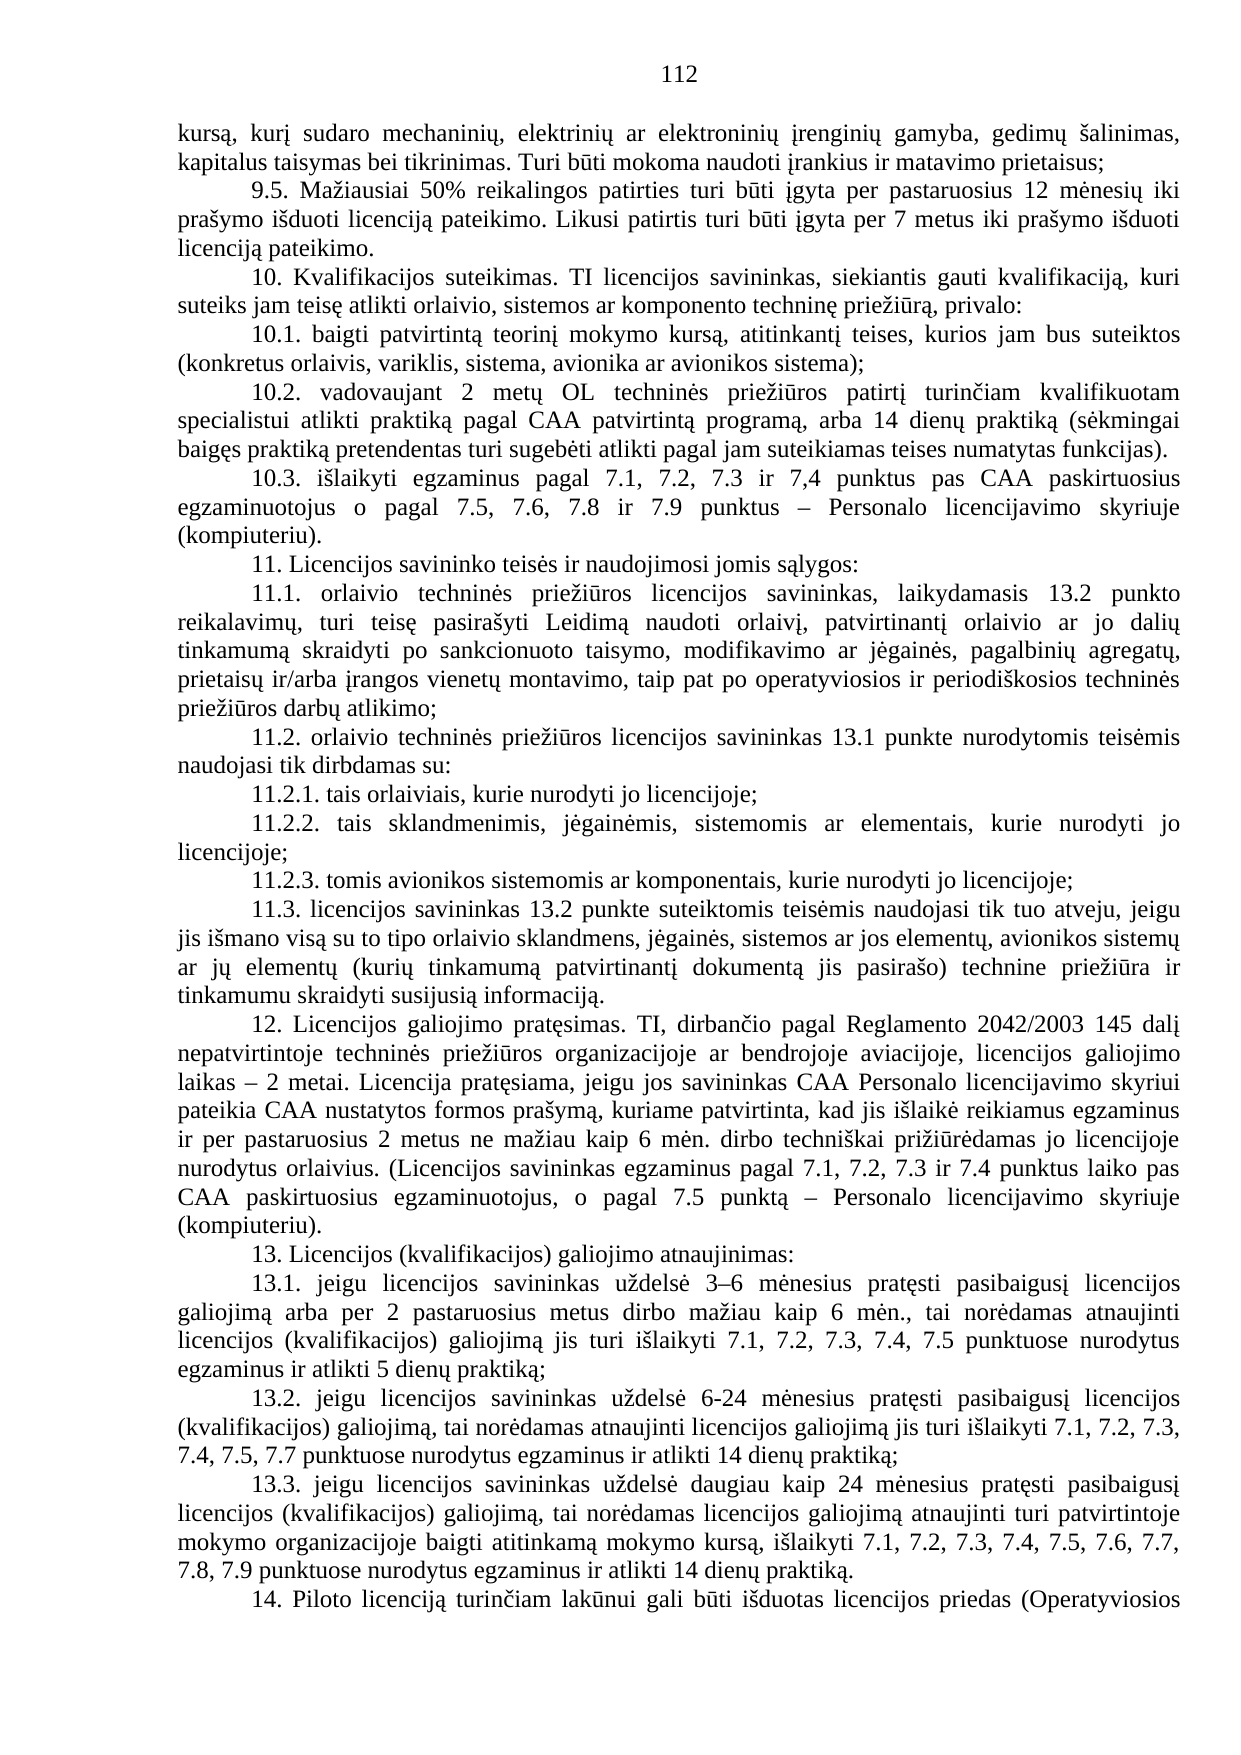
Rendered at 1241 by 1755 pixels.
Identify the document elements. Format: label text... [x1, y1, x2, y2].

text 11. Licencijos savininko teisės ir naudojimosi jomis sąlygos: [177, 549, 1181, 578]
text 11.2. orlaivio techninės priežiūros licencijos savininkas 13.1 punkte nurodytomis teisėmis naudojasi tik dirbdamas su: [177, 722, 1181, 779]
text 10.3. išlaikyti egzaminus pagal 7.1, 7.2, 7.3 ir 7,4 punktus pas CAA paskirtuosius egzaminuotojus o pagal 7.5, 7.6, 7.8 ir 7.9 punktus – Personalo licencijavimo skyriuje (kompiuteriu). [177, 463, 1181, 549]
text 10.2. vadovaujant 2 metų OL techninės priežiūros patirtį turinčiam kvalifikuotam specialistui atlikti praktiką pagal CAA patvirtintą programą, arba 14 dienų praktiką (sėkmingai baigęs praktiką pretendentas turi sugebėti atlikti pagal jam suteikiamas teises numatytas funkcijas). [177, 377, 1181, 463]
text 11.3. licencijos savininkas 13.2 punkte suteiktomis teisėmis naudojasi tik tuo atveju, jeigu jis išmano visą su to tipo orlaivio sklandmens, jėgainės, sistemos ar jos elementų, avionikos sistemų ar jų elementų (kurių tinkamumą patvirtinantį dokumentą jis pasirašo) technine priežiūra ir tinkamumu skraidyti susijusią informaciją. [177, 894, 1181, 1009]
text 13.3. jeigu licencijos savininkas uždelsė daugiau kaip 24 mėnesius pratęsti pasibaigusį licencijos (kvalifikacijos) galiojimą, tai norėdamas licencijos galiojimą atnaujinti turi patvirtintoje mokymo organizacijoje baigti atitinkamą mokymo kursą, išlaikyti 7.1, 7.2, 7.3, 7.4, 7.5, 7.6, 7.7, 7.8, 7.9 punktuose nurodytus egzaminus ir atlikti 14 dienų praktiką. [177, 1469, 1181, 1584]
text 10. Kvalifikacijos suteikimas. TI licencijos savininkas, siekiantis gauti kvalifikaciją, kuri suteiks jam teisę atlikti orlaivio, sistemos ar komponento techninę priežiūrą, privalo: [177, 262, 1181, 319]
text 11.2.1. tais orlaiviais, kurie nurodyti jo licencijoje; [177, 779, 1181, 808]
text 13. Licencijos (kvalifikacijos) galiojimo atnaujinimas: [177, 1239, 1181, 1268]
text 12. Licencijos galiojimo pratęsimas. TI, dirbančio pagal Reglamento 2042/2003 145 dalį nepatvirtintoje techninės priežiūros organizacijoje ar bendrojoje aviacijoje, licencijos galiojimo laikas – 2 metai. Licencija pratęsiama, jeigu jos savininkas CAA Personalo licencijavimo skyriui pateikia CAA nustatytos formos prašymą, kuriame patvirtinta, kad jis išlaikė reikiamus egzaminus ir per pastaruosius 2 metus ne mažiau kaip 6 mėn. dirbo techniškai prižiūrėdamas jo licencijoje nurodytus orlaivius. (Licencijos savininkas egzaminus pagal 7.1, 7.2, 7.3 ir 7.4 punktus laiko pas CAA paskirtuosius egzaminuotojus, o pagal 7.5 punktą – Personalo licencijavimo skyriuje (kompiuteriu). [177, 1009, 1181, 1239]
text 11.2.3. tomis avionikos sistemomis ar komponentais, kurie nurodyti jo licencijoje; [177, 866, 1181, 894]
text 10.1. baigti patvirtintą teorinį mokymo kursą, atitinkantį teises, kurios jam bus suteiktos (konkretus orlaivis, variklis, sistema, avionika ar avionikos sistema); [177, 319, 1181, 377]
text 14. Piloto licenciją turinčiam lakūnui gali būti išduotas licencijos priedas (Operatyviosios [177, 1584, 1181, 1613]
text 13.1. jeigu licencijos savininkas uždelsė 3–6 mėnesius pratęsti pasibaigusį licencijos galiojimą arba per 2 pastaruosius metus dirbo mažiau kaip 6 mėn., tai norėdamas atnaujinti licencijos (kvalifikacijos) galiojimą jis turi išlaikyti 7.1, 7.2, 7.3, 7.4, 7.5 punktuose nurodytus egzaminus ir atlikti 5 dienų praktiką; [177, 1268, 1181, 1383]
text kursą, kurį sudaro mechaninių, elektrinių ar elektroninių įrenginių gamyba, gedimų šalinimas, kapitalus taisymas bei tikrinimas. Turi būti mokoma naudoti įrankius ir matavimo prietaisus; [177, 118, 1181, 176]
text 11.1. orlaivio techninės priežiūros licencijos savininkas, laikydamasis 13.2 punkto reikalavimų, turi teisę pasirašyti Leidimą naudoti orlaivį, patvirtinantį orlaivio ar jo dalių tinkamumą skraidyti po sankcionuoto taisymo, modifikavimo ar jėgainės, pagalbinių agregatų, prietaisų ir/arba įrangos vienetų montavimo, taip pat po operatyviosios ir periodiškosios techninės priežiūros darbų atlikimo; [177, 578, 1181, 722]
text 9.5. Mažiausiai 50% reikalingos patirties turi būti įgyta per pastaruosius 12 mėnesių iki prašymo išduoti licenciją pateikimo. Likusi patirtis turi būti įgyta per 7 metus iki prašymo išduoti licenciją pateikimo. [177, 176, 1181, 262]
text 13.2. jeigu licencijos savininkas uždelsė 6-24 mėnesius pratęsti pasibaigusį licencijos (kvalifikacijos) galiojimą, tai norėdamas atnaujinti licencijos galiojimą jis turi išlaikyti 7.1, 7.2, 7.3, 7.4, 7.5, 7.7 punktuose nurodytus egzaminus ir atlikti 14 dienų praktiką; [177, 1383, 1181, 1469]
text 11.2.2. tais sklandmenimis, jėgainėmis, sistemomis ar elementais, kurie nurodyti jo licencijoje; [177, 808, 1181, 866]
